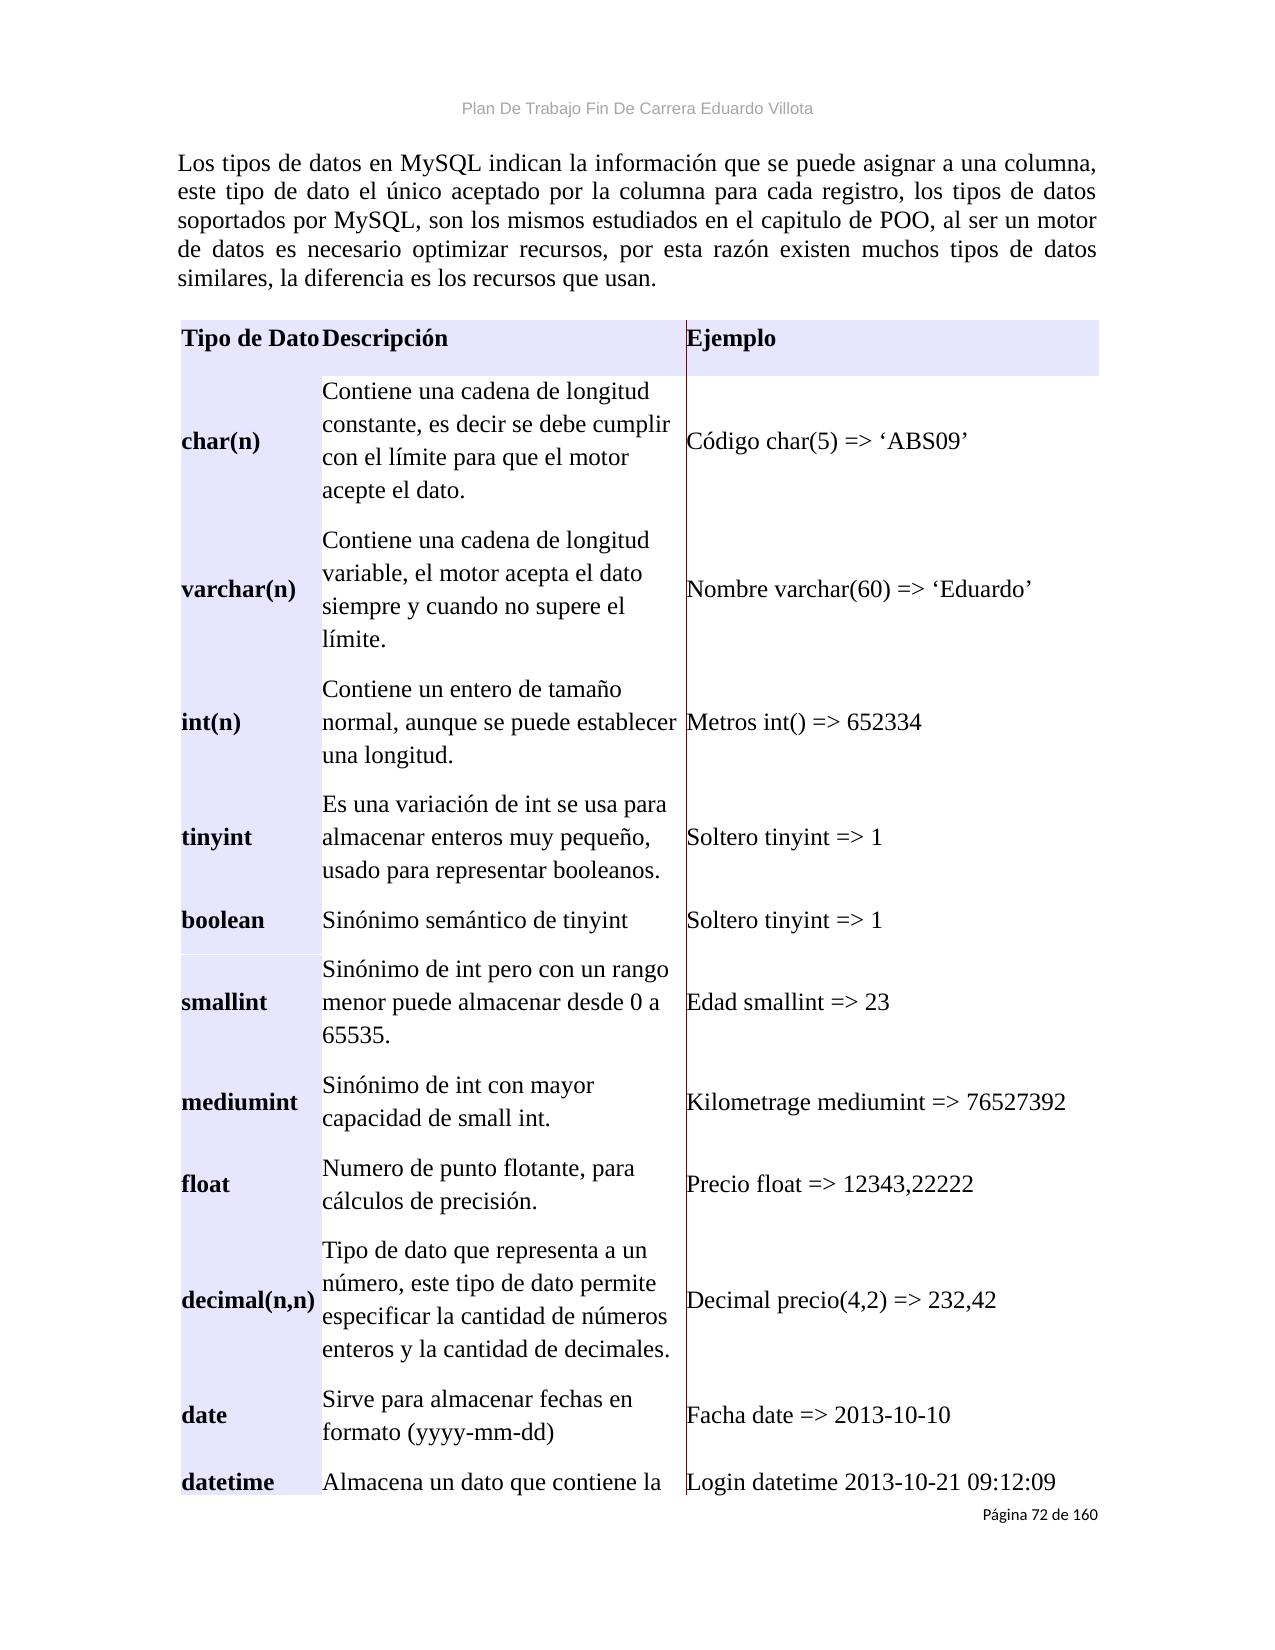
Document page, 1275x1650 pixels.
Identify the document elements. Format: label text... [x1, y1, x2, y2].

table_cell mediumint [181, 1070, 322, 1153]
table_cell Contiene un entero de tamaño normal, aunque se puede establecer una longitud. [322, 674, 686, 789]
table_cell Almacena un dato que contiene la [322, 1467, 686, 1495]
table_cell Soltero tinyint => 1 [687, 905, 1099, 954]
table_cell date [181, 1384, 322, 1467]
table_cell int(n) [181, 674, 322, 789]
table_header Descripción [322, 320, 686, 376]
table_cell Sinónimo de int con mayor capacidad de small int. [322, 1070, 686, 1153]
table_cell Es una variación de int se usa para almacenar enteros muy pequeño, usado para representar booleanos. [322, 789, 686, 905]
table_cell float [181, 1153, 322, 1235]
table_cell Metros int() => 652334 [687, 674, 1099, 789]
table_cell decimal(n,n) [181, 1235, 322, 1384]
table_cell char(n) [181, 376, 322, 525]
table_cell Soltero tinyint => 1 [687, 789, 1099, 905]
table_cell Contiene una cadena de longitud variable, el motor acepta el dato siempre y cuando no supere el límite. [322, 525, 686, 674]
text Los tipos de datos en MySQL indican la información que se puede asignar a una columna, este tipo de dato el único aceptado por la columna para cada registro, los tipos de datos soportados por MySQL, son los mismos estudiados en el capitulo de POO, al ser un motor de datos es necesario optimizar recursos, por esta razón existen muchos tipos de datos similares, la diferencia es los recursos que usan. [177, 148, 1098, 291]
table_cell Código char(5) => ‘ABS09’ [687, 376, 1099, 525]
table_cell Contiene una cadena de longitud constante, es decir se debe cumplir con el límite para que el motor acepte el dato. [322, 376, 686, 525]
table_header Ejemplo [687, 320, 1099, 376]
table_cell smallint [181, 955, 322, 1070]
table_cell Tipo de dato que representa a un número, este tipo de dato permite especificar la cantidad de números enteros y la cantidad de decimales. [322, 1235, 686, 1384]
table_cell datetime [181, 1467, 322, 1495]
table_cell Kilometrage mediumint => 76527392 [687, 1070, 1099, 1153]
table_cell tinyint [181, 789, 322, 905]
table_cell Login datetime 2013-10-21 09:12:09 [687, 1467, 1099, 1495]
table_cell Decimal precio(4,2) => 232,42 [687, 1235, 1099, 1384]
table_cell Numero de punto flotante, para cálculos de precisión. [322, 1153, 686, 1235]
table_cell Sinónimo semántico de tinyint [322, 905, 686, 954]
table_cell Sinónimo de int pero con un rango menor puede almacenar desde 0 a 65535. [322, 955, 686, 1070]
table_cell Nombre varchar(60) => ‘Eduardo’ [687, 525, 1099, 674]
table_cell Edad smallint => 23 [687, 955, 1099, 1070]
table_cell Facha date => 2013-10-10 [687, 1384, 1099, 1467]
table_cell varchar(n) [181, 525, 322, 674]
table_cell Precio float => 12343,22222 [687, 1153, 1099, 1235]
table_cell Sirve para almacenar fechas en formato (yyyy-mm-dd) [322, 1384, 686, 1467]
table_header Tipo de Dato [181, 320, 322, 376]
table_cell boolean [181, 905, 322, 954]
